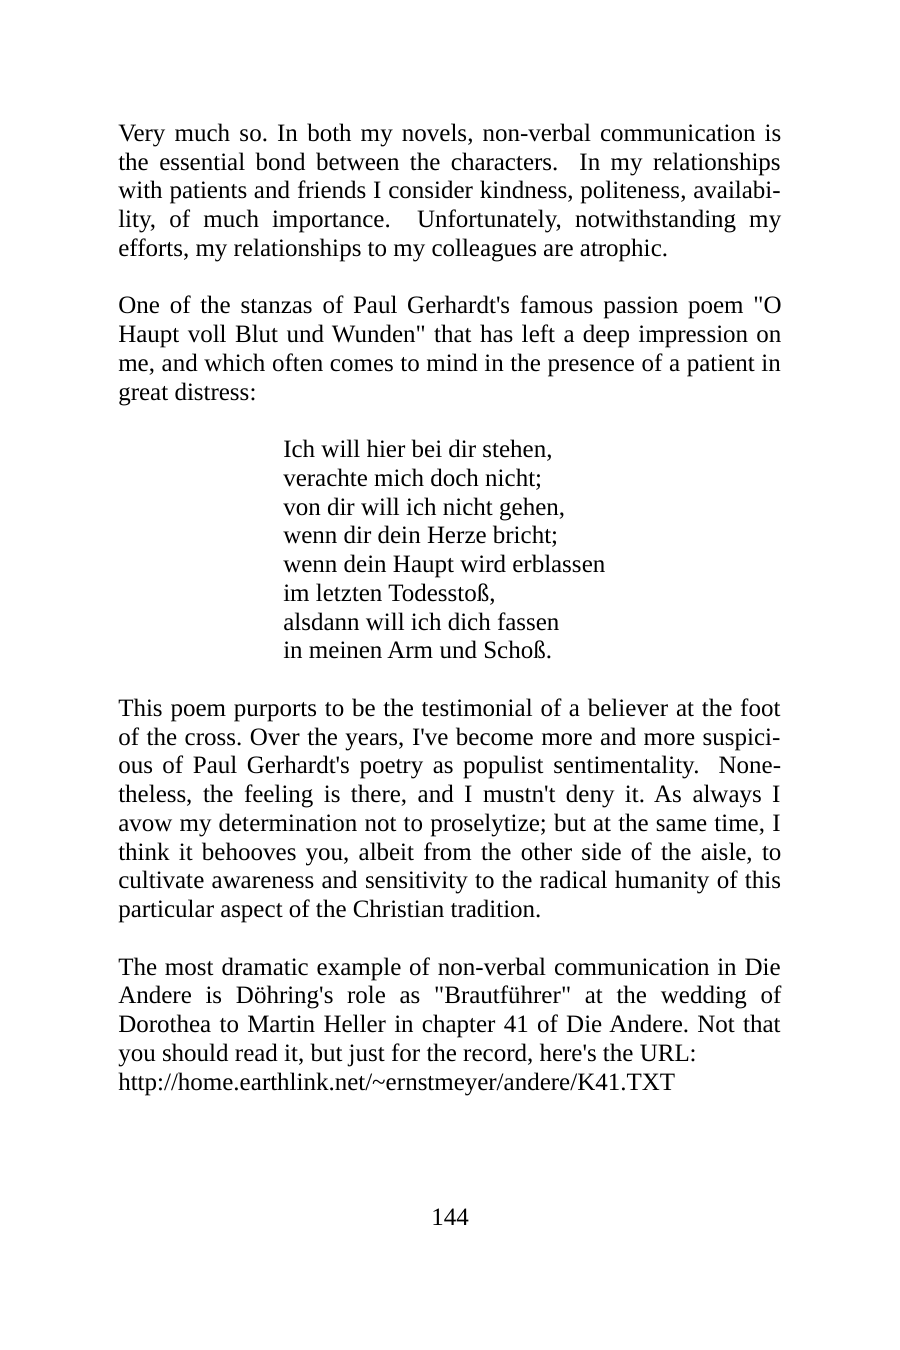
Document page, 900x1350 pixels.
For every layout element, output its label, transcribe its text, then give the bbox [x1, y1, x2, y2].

text wenn dein Haupt wird erblassen [283, 549, 782, 578]
text Ich will hier bei dir stehen, [283, 434, 782, 463]
text wenn dir dein Herze bricht; [283, 521, 782, 549]
text im letzten Todesstoß, [283, 578, 782, 607]
text Very much so. In both my novels, non-verbal communication is the essential bond between the characters. In my relationships with patients and friends I consider kindness, politeness, availabi-lity, of much importance. Unfortunately, notwithstanding my efforts, my relationships to my colleagues are atrophic. [118, 118, 782, 262]
text The most dramatic example of non-verbal communication in Die Andere is Döhring's role as "Brautführer" at the wedding of Dorothea to Martin Heller in chapter 41 of Die Andere. Not that you should read it, but just for the record, here's the URL: [118, 952, 782, 1067]
text verachte mich doch nicht; [283, 463, 782, 492]
text One of the stanzas of Paul Gerhardt's famous passion poem "O Haupt voll Blut und Wunden" that has left a deep impression on me, and which often comes to mind in the presence of a patient in great distress: [118, 291, 782, 406]
text http://home.earthlink.net/~ernstmeyer/andere/K41.TXT [118, 1067, 782, 1096]
text This poem purports to be the testimonial of a believer at the foot of the cross. Over the years, I've become more and more suspici-ous of Paul Gerhardt's poetry as populist sentimentality. None-theless, the feeling is there, and I mustn't deny it. As always I avow my determination not to proselytize; but at the same time, I think it behooves you, albeit from the other side of the aisle, to cultivate awareness and sensitivity to the radical humanity of this particular aspect of the Christian tradition. [118, 693, 782, 923]
text in meinen Arm und Schoß. [283, 636, 782, 664]
text alsdann will ich dich fassen [283, 607, 782, 636]
text von dir will ich nicht gehen, [283, 492, 782, 521]
